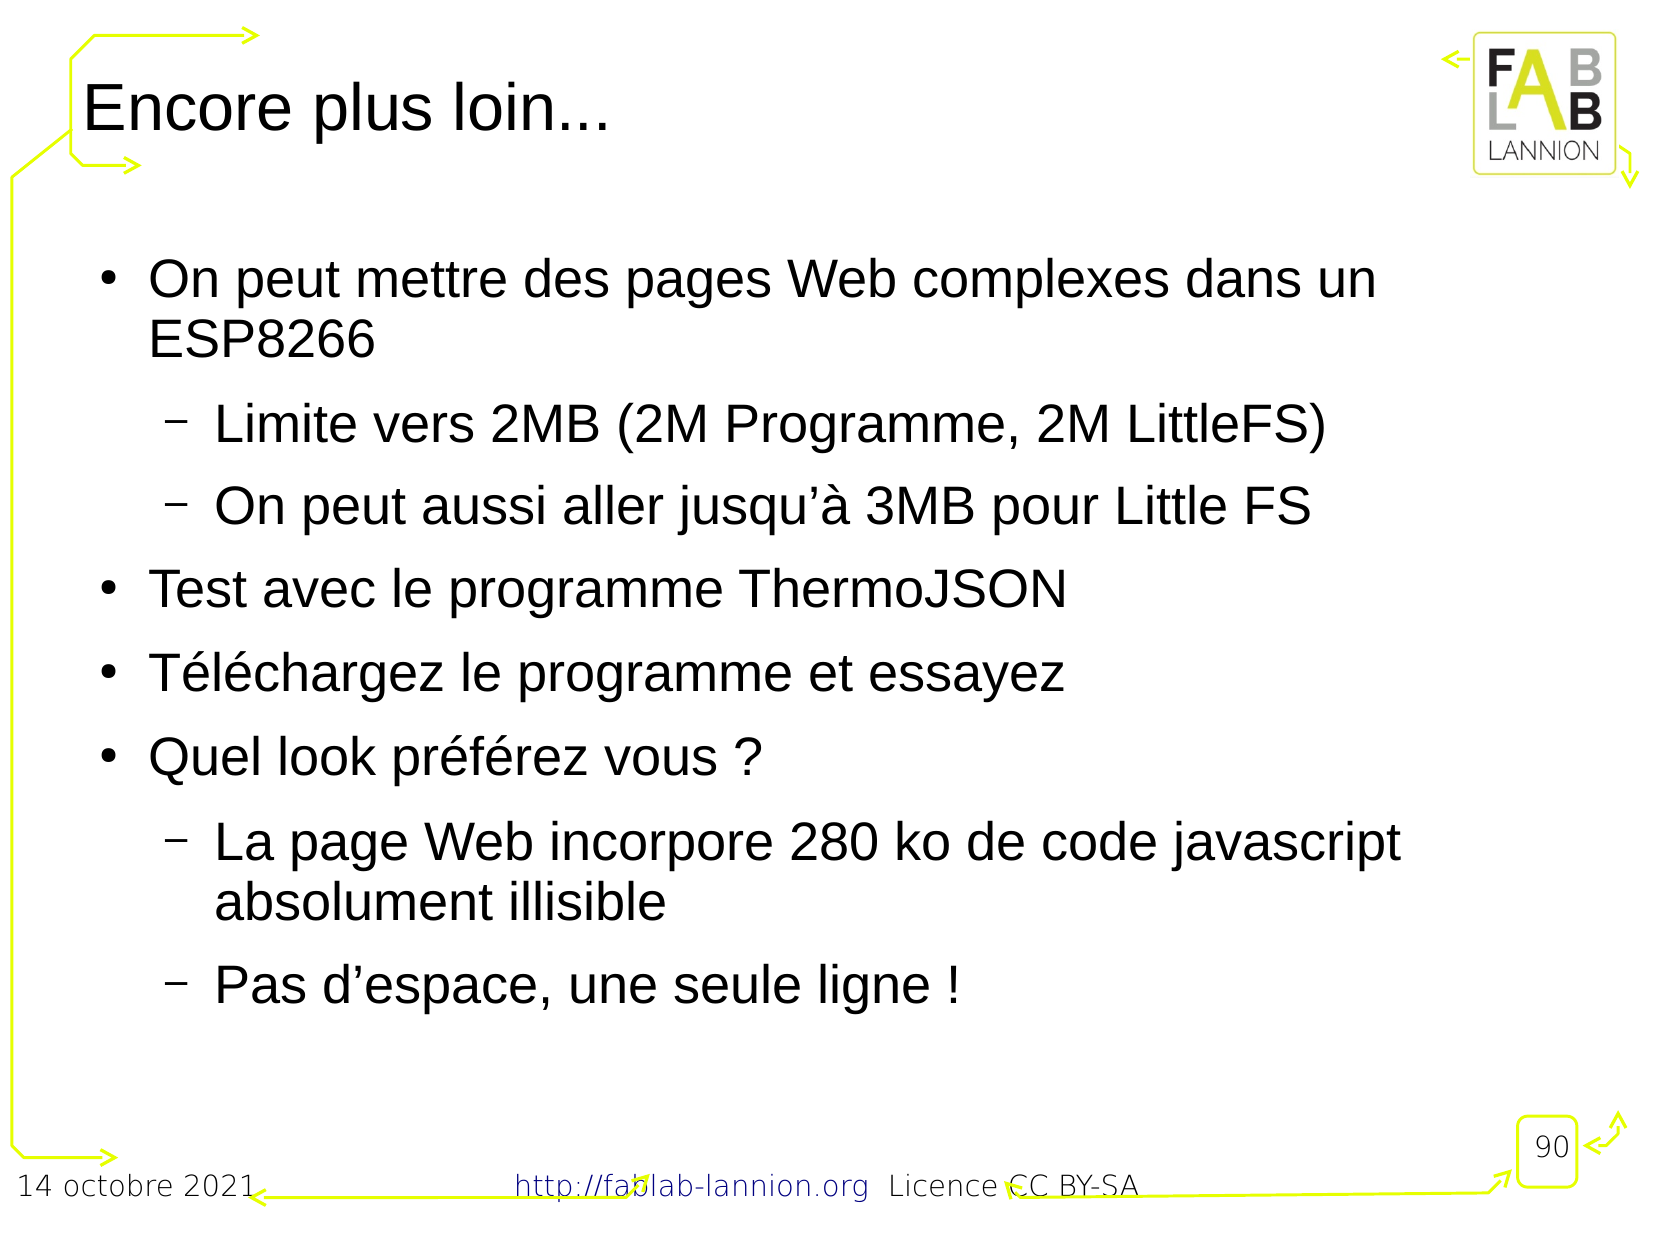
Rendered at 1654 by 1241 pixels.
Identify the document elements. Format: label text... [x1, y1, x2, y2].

title Encore plus loin... [82, 49, 1441, 166]
list On peut mettre des pages Web complexes dans un ESP8266 Limite vers 2MB (2M Programme, 2M LittleFS) On peut aussi aller jusqu’à 3MB pour Little FS Test avec le programme ThermoJSON Téléchargez le programme et essayez Quel look préférez vous ? La page Web incorpore 280 ko de code javascript absolument illisible Pas d’espace, une seule ligne ! [82, 248, 1571, 1021]
picture [1470, 29, 1619, 178]
